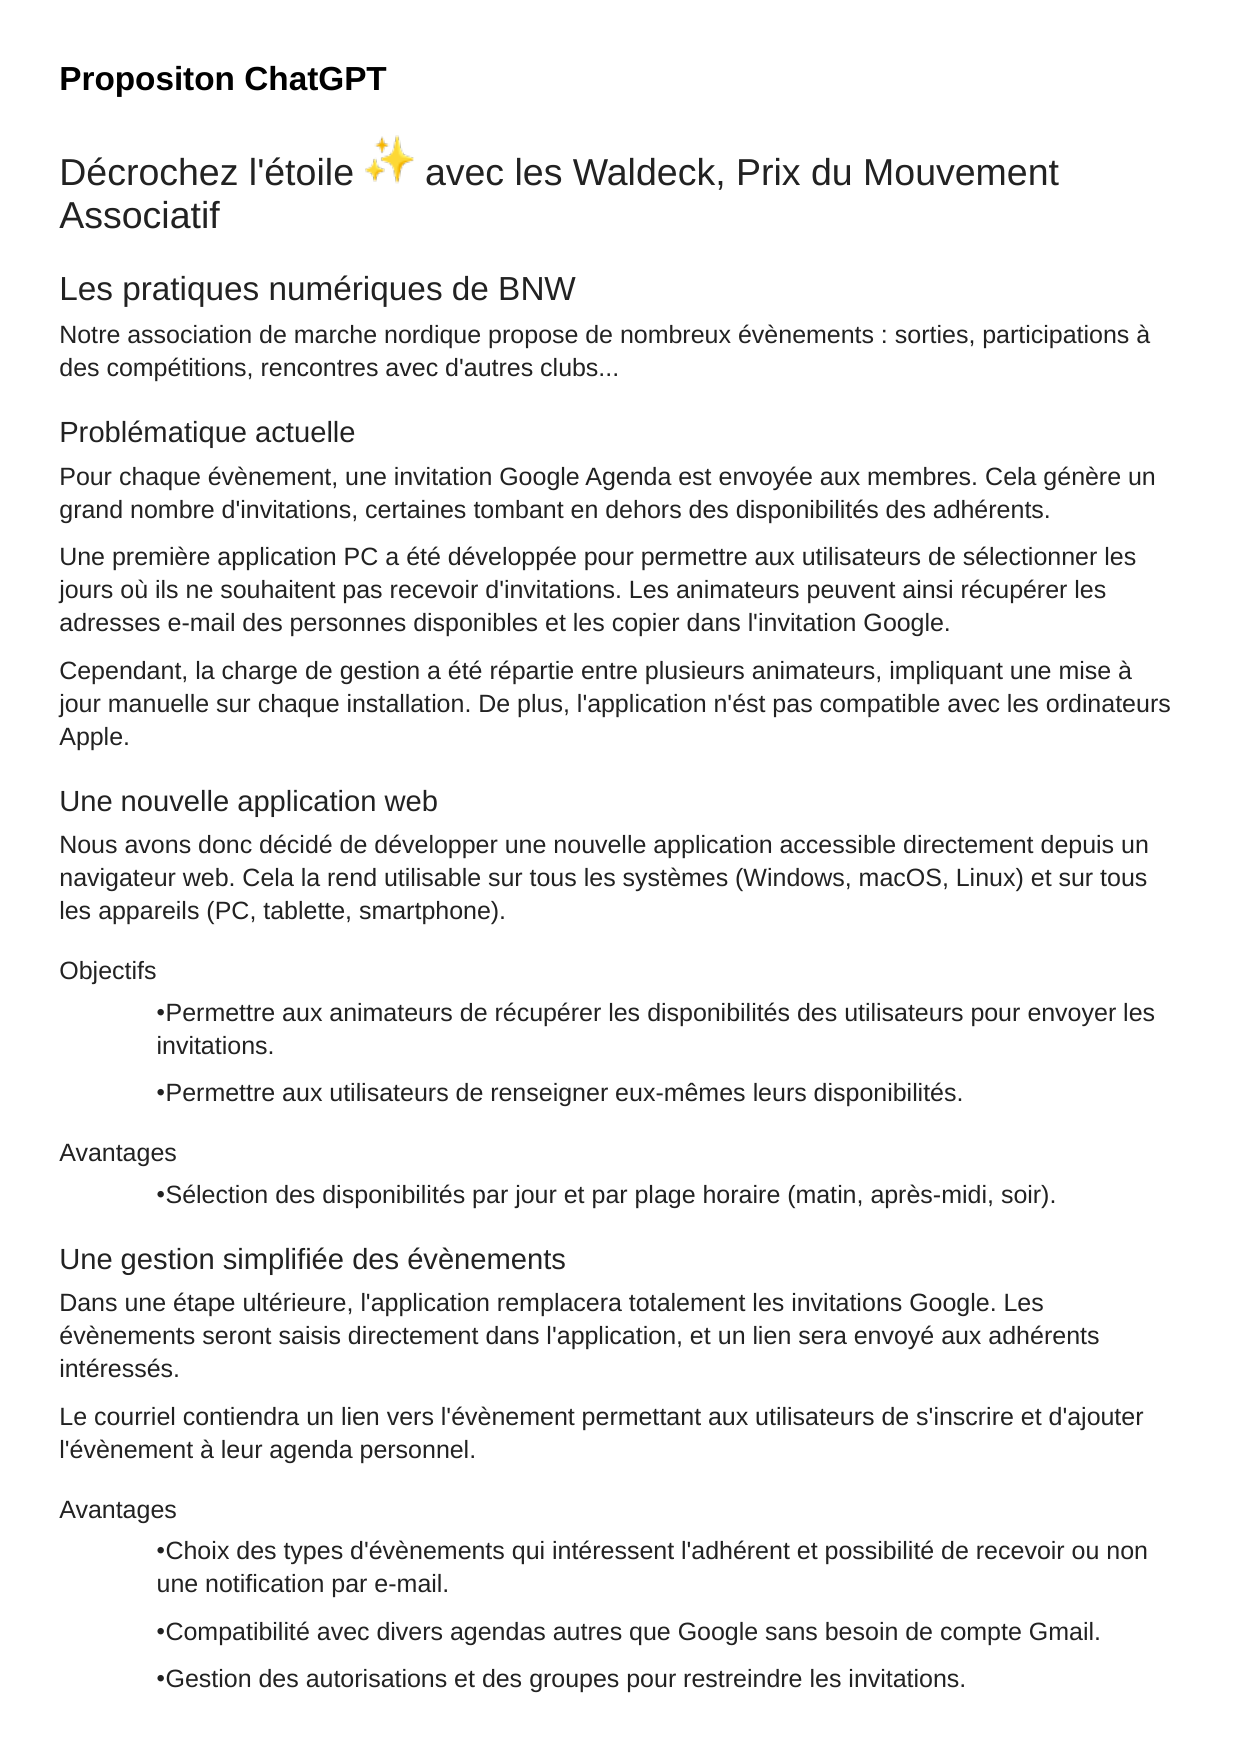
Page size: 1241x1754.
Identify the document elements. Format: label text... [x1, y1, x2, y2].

subtitle Problématique actuelle [59, 416, 1181, 449]
text Nous avons donc décidé de développer une nouvelle application accessible directement depuis un navigateur web. Cela la rend utilisable sur tous les systèmes (Windows, macOS, Linux) et sur tous les appareils (PC, tablette, smartphone). [59, 830, 1181, 925]
text Cependant, la charge de gestion a été répartie entre plusieurs animateurs, impliquant une mise à jour manuelle sur chaque installation. De plus, l'application n'ést pas compatible avec les ordinateurs Apple. [59, 656, 1181, 751]
list Permettre aux animateurs de récupérer les disponibilités des utilisateurs pour envoyer les invitations. [82, 997, 1181, 1059]
list Gestion des autorisations et des groupes pour restreindre les invitations. [82, 1664, 1181, 1693]
subtitle Décrochez l'étoile avec les Waldeck, Prix du Mouvement Associatif [59, 135, 1181, 236]
subtitle Une gestion simplifiée des évènements [59, 1242, 1181, 1276]
subtitle Avantages [59, 1495, 1181, 1523]
subtitle Une nouvelle application web [59, 784, 1181, 818]
text Notre association de marche nordique propose de nombreux évènements : sorties, participations à des compétitions, rencontres avec d'autres clubs... [59, 320, 1181, 382]
text Pour chaque évènement, une invitation Google Agenda est envoyée aux membres. Cela génère un grand nombre d'invitations, certaines tombant en dehors des disponibilités des adhérents. [59, 462, 1181, 523]
list Permettre aux utilisateurs de renseigner eux-mêmes leurs disponibilités. [82, 1078, 1181, 1107]
subtitle Objectifs [59, 956, 1181, 985]
list Choix des types d'évènements qui intéressent l'adhérent et possibilité de recevoir ou non une notification par e-mail. [82, 1536, 1181, 1598]
picture [364, 135, 415, 185]
text Dans une étape ultérieure, l'application remplacera totalement les invitations Google. Les évènements seront saisis directement dans l'application, et un lien sera envoyé aux adhérents intéressés. [59, 1288, 1181, 1383]
subtitle Avantages [59, 1138, 1181, 1167]
subtitle Les pratiques numériques de BNW [59, 269, 1181, 308]
subtitle Propositon ChatGPT [59, 59, 1181, 97]
list Compatibilité avec divers agendas autres que Google sans besoin de compte Gmail. [82, 1617, 1181, 1646]
list Sélection des disponibilités par jour et par plage horaire (matin, après-midi, soir). [82, 1180, 1181, 1208]
text Une première application PC a été développée pour permettre aux utilisateurs de sélectionner les jours où ils ne souhaitent pas recevoir d'invitations. Les animateurs peuvent ainsi récupérer les adresses e-mail des personnes disponibles et les copier dans l'invitation Google. [59, 542, 1181, 637]
text Le courriel contiendra un lien vers l'évènement permettant aux utilisateurs de s'inscrire et d'ajouter l'évènement à leur agenda personnel. [59, 1402, 1181, 1463]
